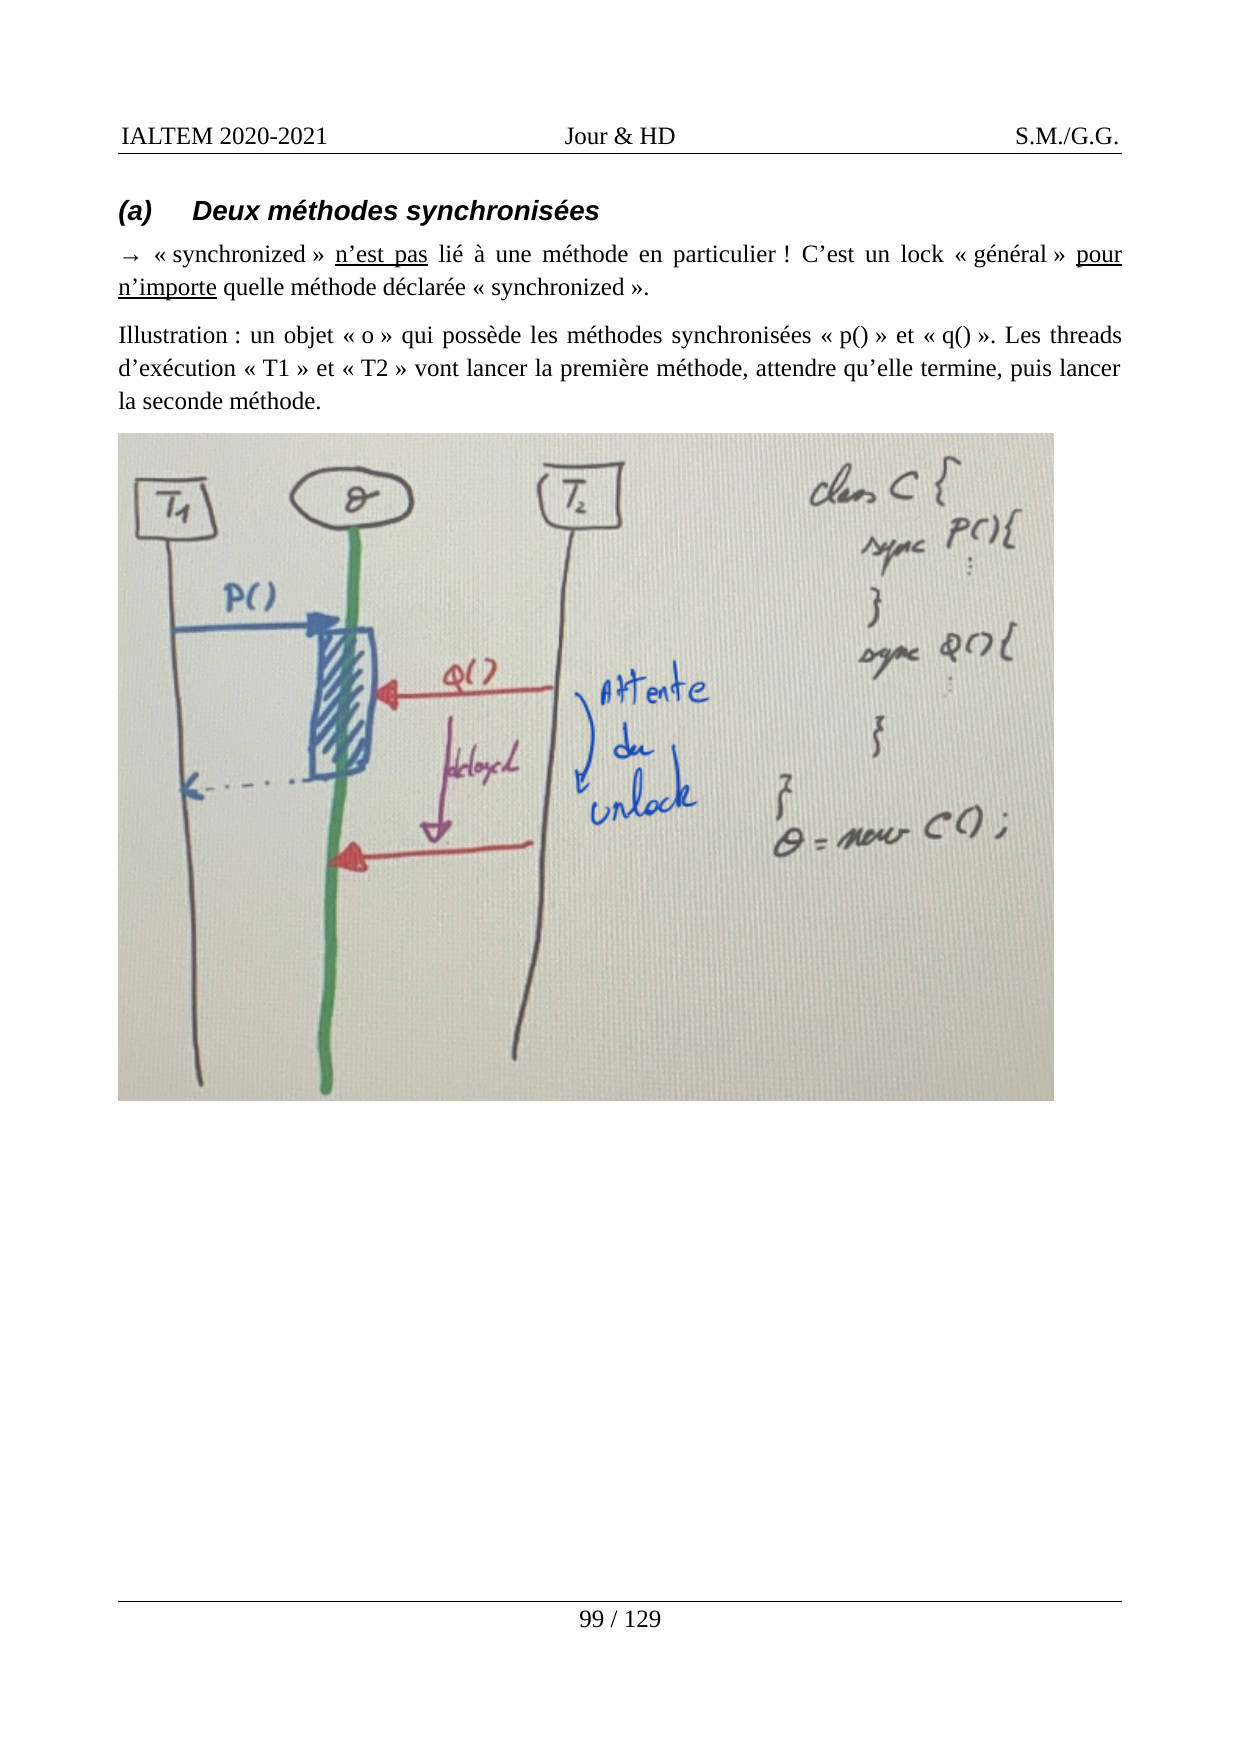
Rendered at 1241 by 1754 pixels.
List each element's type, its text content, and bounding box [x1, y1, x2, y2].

subtitle Deux méthodes synchronisées [118, 195, 1122, 227]
picture [118, 433, 1054, 1101]
text Illustration : un objet « o » qui possède les méthodes synchronisées « p() » et « q() ». Les threads d’exécution « T1 » et « T2 » vont lancer la première méthode, attendre qu’elle termine, puis lancer la seconde méthode. [118, 320, 1122, 414]
text → « synchronized » n’est pas lié à une méthode en particulier ! C’est un lock « général » pour n’importe quelle méthode déclarée « synchronized ». [118, 239, 1122, 301]
